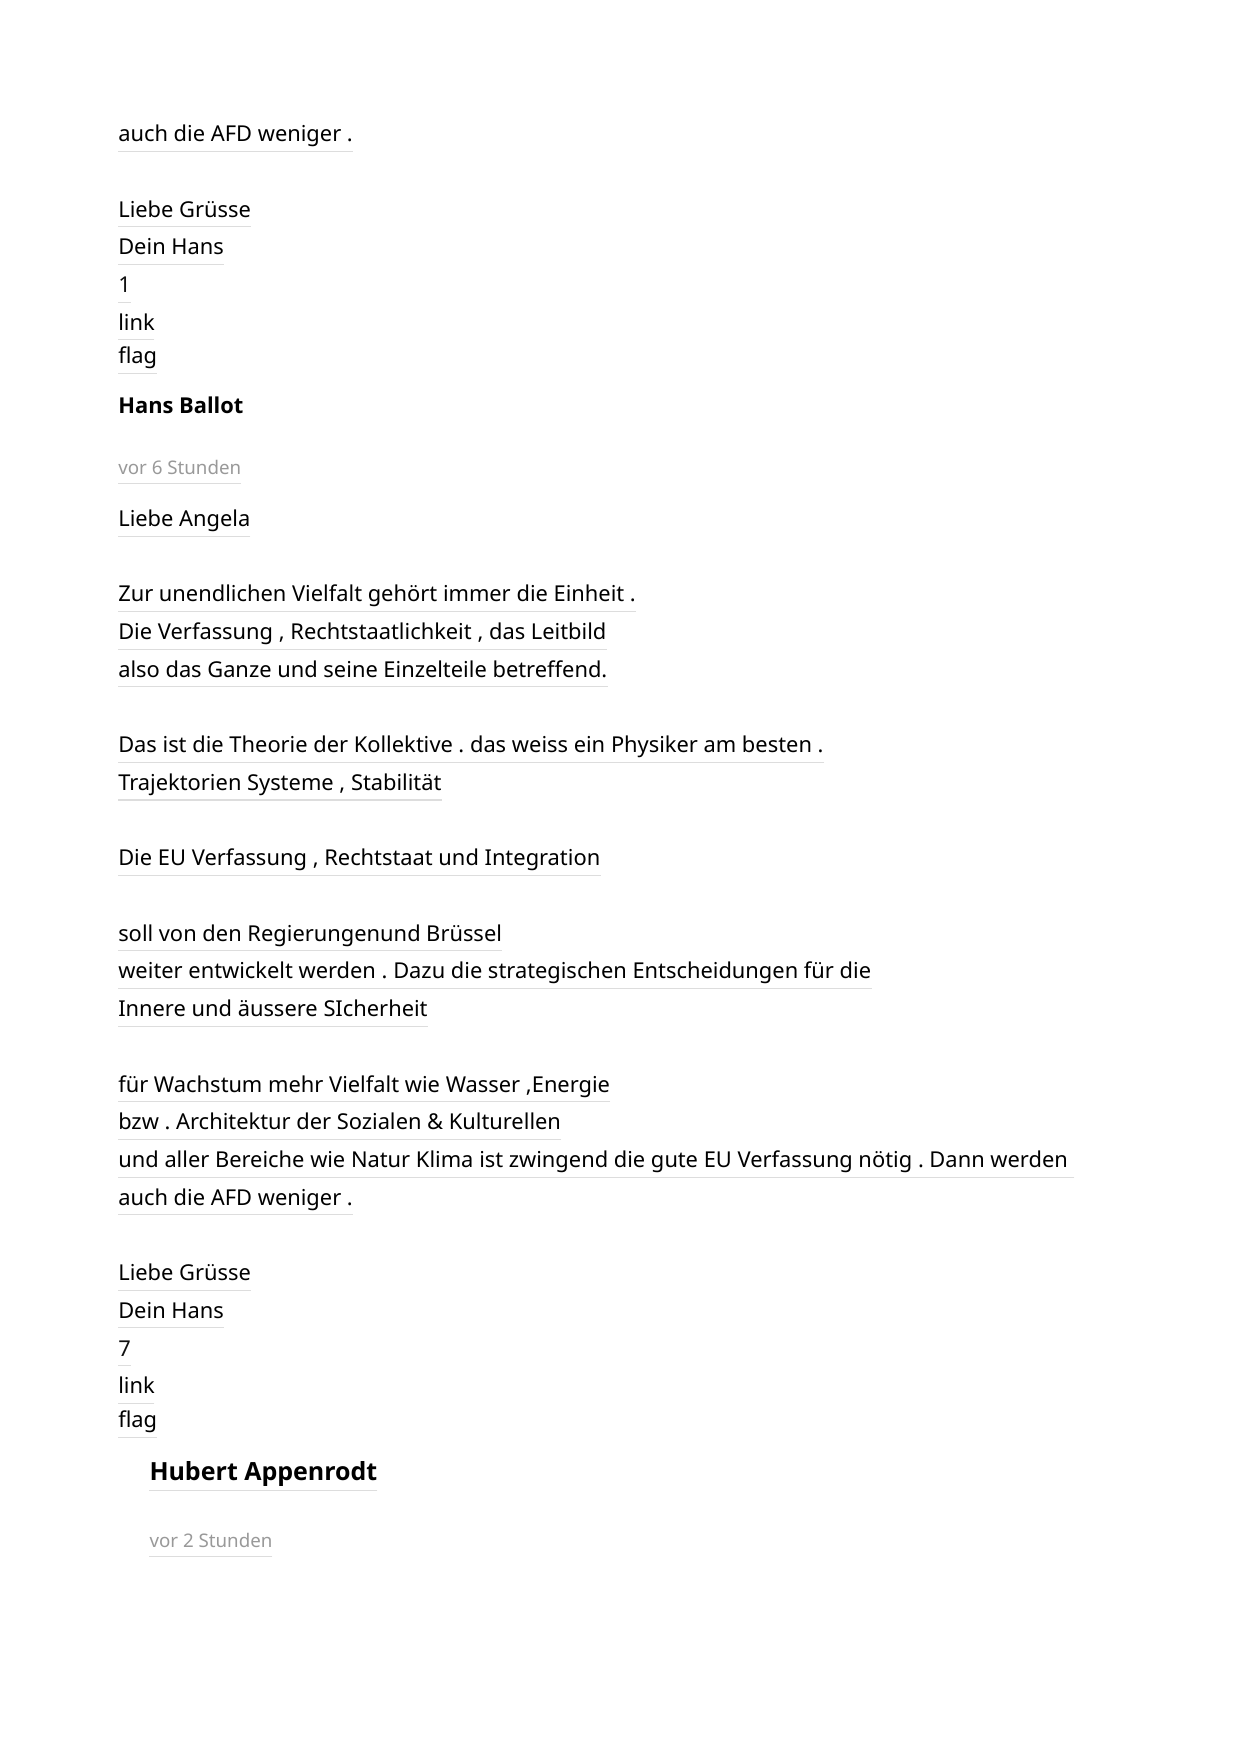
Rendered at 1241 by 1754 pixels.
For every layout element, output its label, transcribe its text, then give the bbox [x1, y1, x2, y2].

text vor 2 Stunden [149, 1527, 1117, 1557]
text flag [118, 340, 1122, 374]
text auch die AFD weniger . Liebe Grüsse Dein Hans [118, 118, 1122, 265]
text link [118, 307, 1122, 340]
text Liebe Angela Zur unendlichen Vielfalt gehört immer die Einheit . Die Verfassung , Rechtstaatlichkeit , das Leitbild also das Ganze und seine Einzelteile betreffend. Das ist die Theorie der Kollektive . das weiss ein Physiker am besten . Trajektorien Systeme , Stabilität Die EU Verfassung , Rechtstaat und Integration soll von den Regierungenund Brüssel weiter entwickelt werden . Dazu die strategischen Entscheidungen für die Innere und äussere SIcherheit für Wachstum mehr Vielfalt wie Wasser ,Energie bzw . Architektur der Sozialen & Kulturellen und aller Bereiche wie Natur Klima ist zwingend die gute EU Verfassung nötig . Dann werden auch die AFD weniger . Liebe Grüsse Dein Hans [118, 503, 1122, 1328]
text flag [118, 1404, 1122, 1438]
text 7 [118, 1332, 1122, 1366]
text Hubert Appenrodt [149, 1453, 1122, 1491]
text 1 [118, 269, 1122, 303]
text Hans Ballot [118, 390, 1122, 419]
text vor 6 Stunden [118, 454, 1117, 484]
text link [118, 1370, 1122, 1404]
